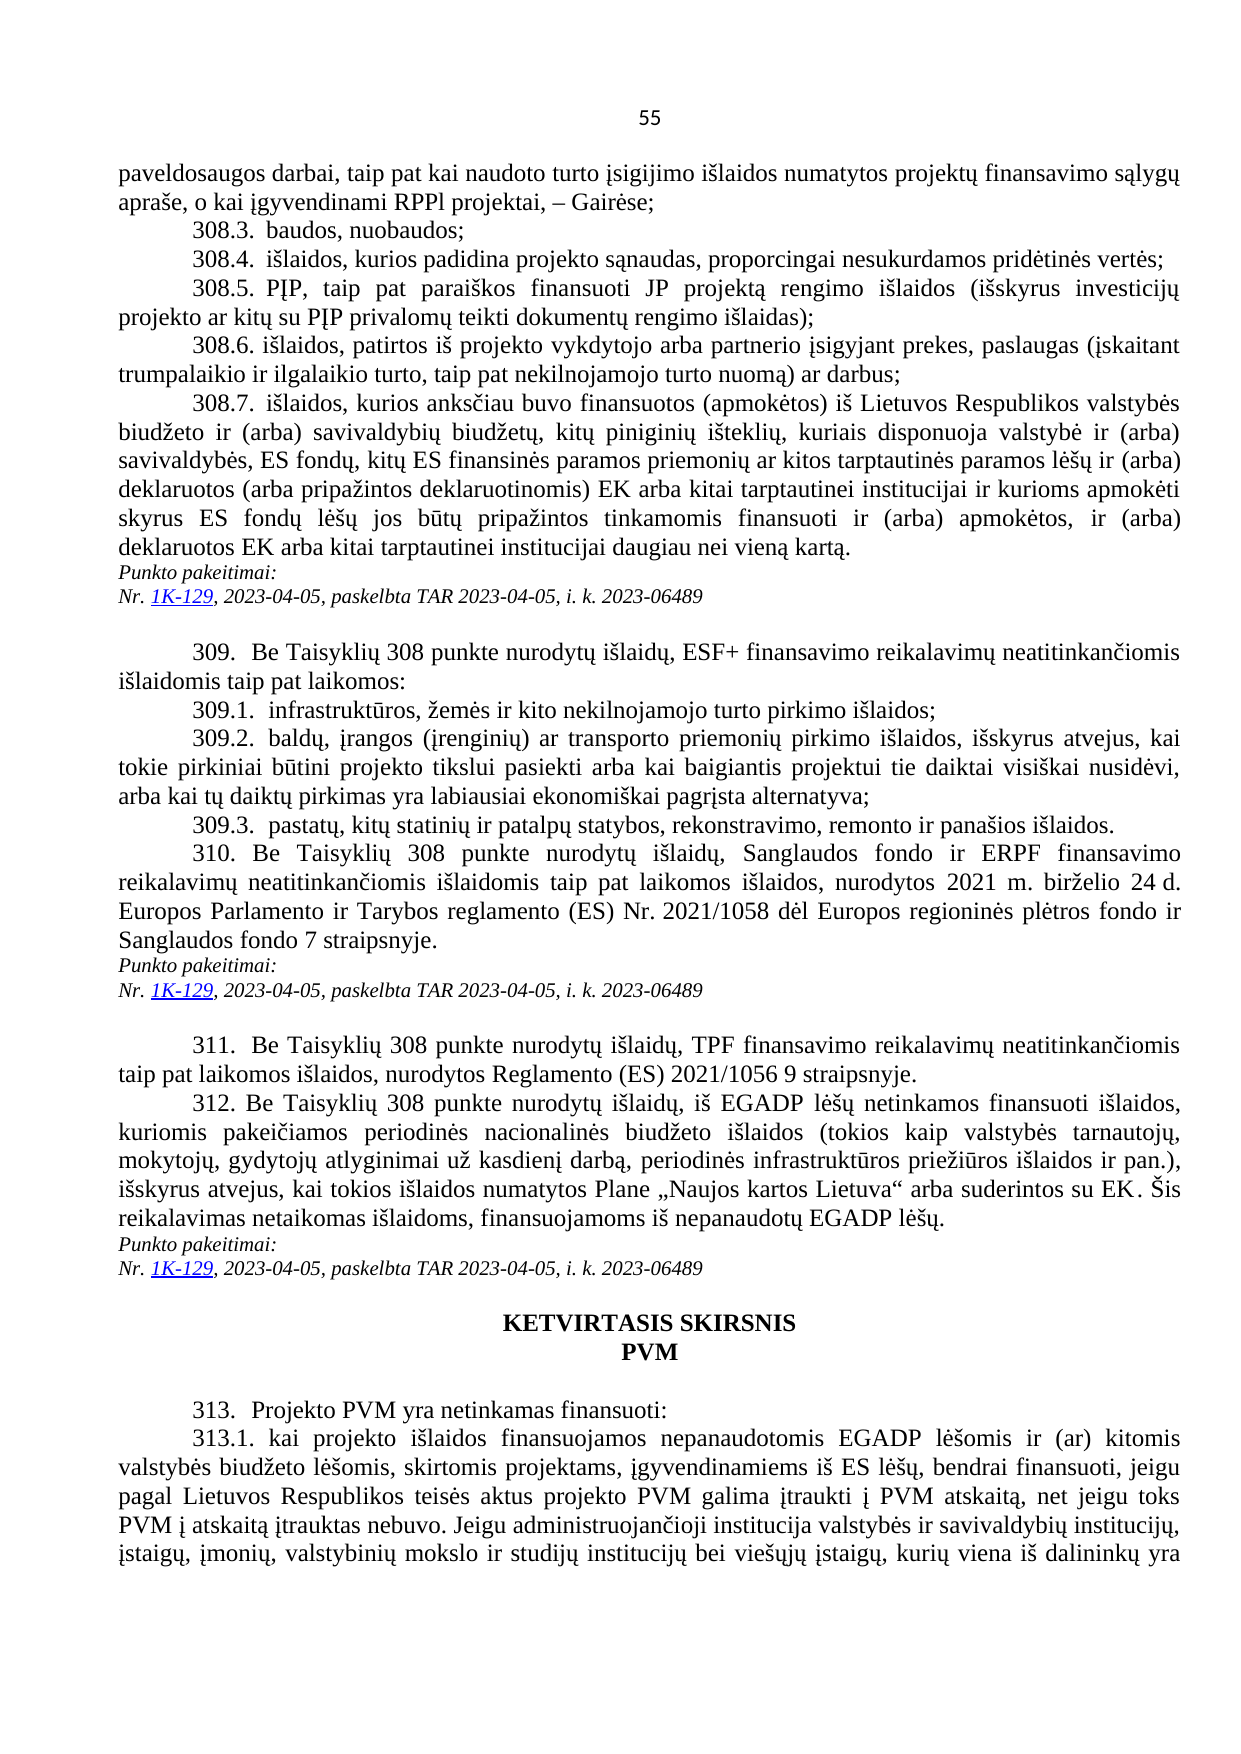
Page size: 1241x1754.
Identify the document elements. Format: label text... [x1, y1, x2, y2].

subtitle PVM [118, 1337, 1181, 1366]
text 309. Be Taisyklių 308 punkte nurodytų išlaidų, ESF+ finansavimo reikalavimų neatitinkančiomis išlaidomis taip pat laikomos: [118, 637, 1181, 695]
text 308.7. išlaidos, kurios anksčiau buvo finansuotos (apmokėtos) iš Lietuvos Respublikos valstybės biudžeto ir (arba) savivaldybių biudžetų, kitų piniginių išteklių, kuriais disponuoja valstybė ir (arba) savivaldybės, ES fondų, kitų ES finansinės paramos priemonių ar kitos tarptautinės paramos lėšų ir (arba) deklaruotos (arba pripažintos deklaruotinomis) EK arba kitai tarptautinei institucijai ir kurioms apmokėti skyrus ES fondų lėšų jos būtų pripažintos tinkamomis finansuoti ir (arba) apmokėtos, ir (arba) deklaruotos EK arba kitai tarptautinei institucijai daugiau nei vieną kartą. [118, 388, 1181, 560]
text 311. Be Taisyklių 308 punkte nurodytų išlaidų, TPF finansavimo reikalavimų neatitinkančiomis taip pat laikomos išlaidos, nurodytos Reglamento (ES) 2021/1056 9 straipsnyje. [118, 1030, 1181, 1088]
text 313. Projekto PVM yra netinkamas finansuoti: [118, 1395, 1181, 1423]
text Punkto pakeitimai: [118, 953, 1181, 977]
text 308.3. baudos, nuobaudos; [118, 215, 1181, 244]
text 308.5. PĮP, taip pat paraiškos finansuoti JP projektą rengimo išlaidos (išskyrus investicijų projekto ar kitų su PĮP privalomų teikti dokumentų rengimo išlaidas); [118, 273, 1181, 330]
text Nr. 1K-129, 2023-04-05, paskelbta TAR 2023-04-05, i. k. 2023-06489 [118, 1256, 1181, 1280]
text Punkto pakeitimai: [118, 1232, 1181, 1256]
text 308.6. išlaidos, patirtos iš projekto vykdytojo arba partnerio įsigyjant prekes, paslaugas (įskaitant trumpalaikio ir ilgalaikio turto, taip pat nekilnojamojo turto nuomą) ar darbus; [118, 330, 1181, 388]
text 313.1. kai projekto išlaidos finansuojamos nepanaudotomis EGADP lėšomis ir (ar) kitomis valstybės biudžeto lėšomis, skirtomis projektams, įgyvendinamiems iš ES lėšų, bendrai finansuoti, jeigu pagal Lietuvos Respublikos teisės aktus projekto PVM galima įtraukti į PVM atskaitą, net jeigu toks PVM į atskaitą įtrauktas nebuvo. Jeigu administruojančioji institucija valstybės ir savivaldybių institucijų, įstaigų, įmonių, valstybinių mokslo ir studijų institucijų bei viešųjų įstaigų, kurių viena iš dalininkų yra [118, 1423, 1181, 1567]
text Nr. 1K-129, 2023-04-05, paskelbta TAR 2023-04-05, i. k. 2023-06489 [118, 584, 1181, 608]
text Punkto pakeitimai: [118, 560, 1181, 584]
text 310. Be Taisyklių 308 punkte nurodytų išlaidų, Sanglaudos fondo ir ERPF finansavimo reikalavimų neatitinkančiomis išlaidomis taip pat laikomos išlaidos, nurodytos 2021 m. birželio 24 d. Europos Parlamento ir Tarybos reglamento (ES) Nr. 2021/1058 dėl Europos regioninės plėtros fondo ir Sanglaudos fondo 7 straipsnyje. [118, 838, 1181, 953]
text 308.4. išlaidos, kurios padidina projekto sąnaudas, proporcingai nesukurdamos pridėtinės vertės; [118, 244, 1181, 273]
text Nr. 1K-129, 2023-04-05, paskelbta TAR 2023-04-05, i. k. 2023-06489 [118, 977, 1181, 1002]
text 309.3. pastatų, kitų statinių ir patalpų statybos, rekonstravimo, remonto ir panašios išlaidos. [118, 810, 1181, 838]
text 312. Be Taisyklių 308 punkte nurodytų išlaidų, iš EGADP lėšų netinkamos finansuoti išlaidos, kuriomis pakeičiamos periodinės nacionalinės biudžeto išlaidos (tokios kaip valstybės tarnautojų, mokytojų, gydytojų atlyginimai už kasdienį darbą, periodinės infrastruktūros priežiūros išlaidos ir pan.), išskyrus atvejus, kai tokios išlaidos numatytos Plane „Naujos kartos Lietuva“ arba suderintos su EK. Šis reikalavimas netaikomas išlaidoms, finansuojamoms iš nepanaudotų EGADP lėšų. [118, 1088, 1181, 1232]
subtitle KETVIRTASIS SKIRSNIS [118, 1308, 1181, 1337]
text 309.2. baldų, įrangos (įrenginių) ar transporto priemonių pirkimo išlaidos, išskyrus atvejus, kai tokie pirkiniai būtini projekto tikslui pasiekti arba kai baigiantis projektui tie daiktai visiškai nusidėvi, arba kai tų daiktų pirkimas yra labiausiai ekonomiškai pagrįsta alternatyva; [118, 723, 1181, 810]
text 309.1. infrastruktūros, žemės ir kito nekilnojamojo turto pirkimo išlaidos; [118, 695, 1181, 723]
text paveldosaugos darbai, taip pat kai naudoto turto įsigijimo išlaidos numatytos projektų finansavimo sąlygų apraše, o kai įgyvendinami RPPl projektai, – Gairėse; [118, 158, 1181, 215]
